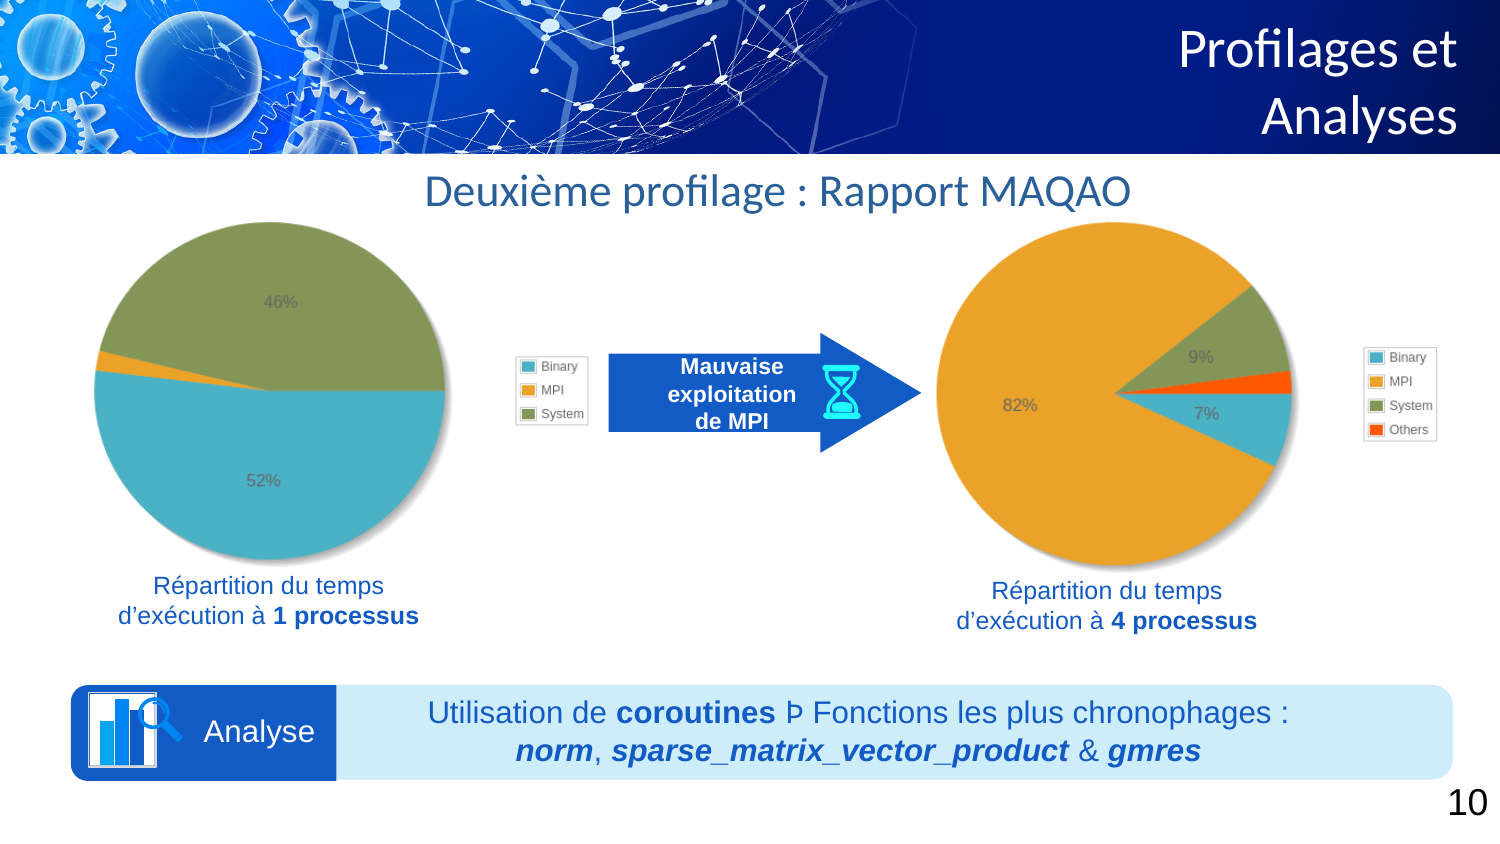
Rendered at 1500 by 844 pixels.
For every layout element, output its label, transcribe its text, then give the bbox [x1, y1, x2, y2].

text_box Répartition du temps d’exécution à 1 processus [64, 561, 473, 637]
chart [142, 702, 157, 725]
text_box Analyse [188, 703, 337, 756]
text_box [70, 684, 1453, 781]
title Profilages et Analyses [118, 3, 1473, 153]
text_box Utilisation de coroutines Þ Fonctions les plus chronophages : norm, sparse_matrix_vector_product & gmres [342, 684, 1376, 775]
text_box Mauvaise exploitation de MPI [608, 332, 922, 453]
list Deuxième profilage : Rapport MAQAO [0, 153, 1500, 225]
text_box [822, 364, 861, 419]
text_box Répartition du temps d’exécution à 4 processus [903, 567, 1311, 643]
picture [0, 216, 1500, 844]
chart [87, 691, 157, 768]
picture [0, 0, 1500, 153]
text_box [1432, 773, 1500, 844]
